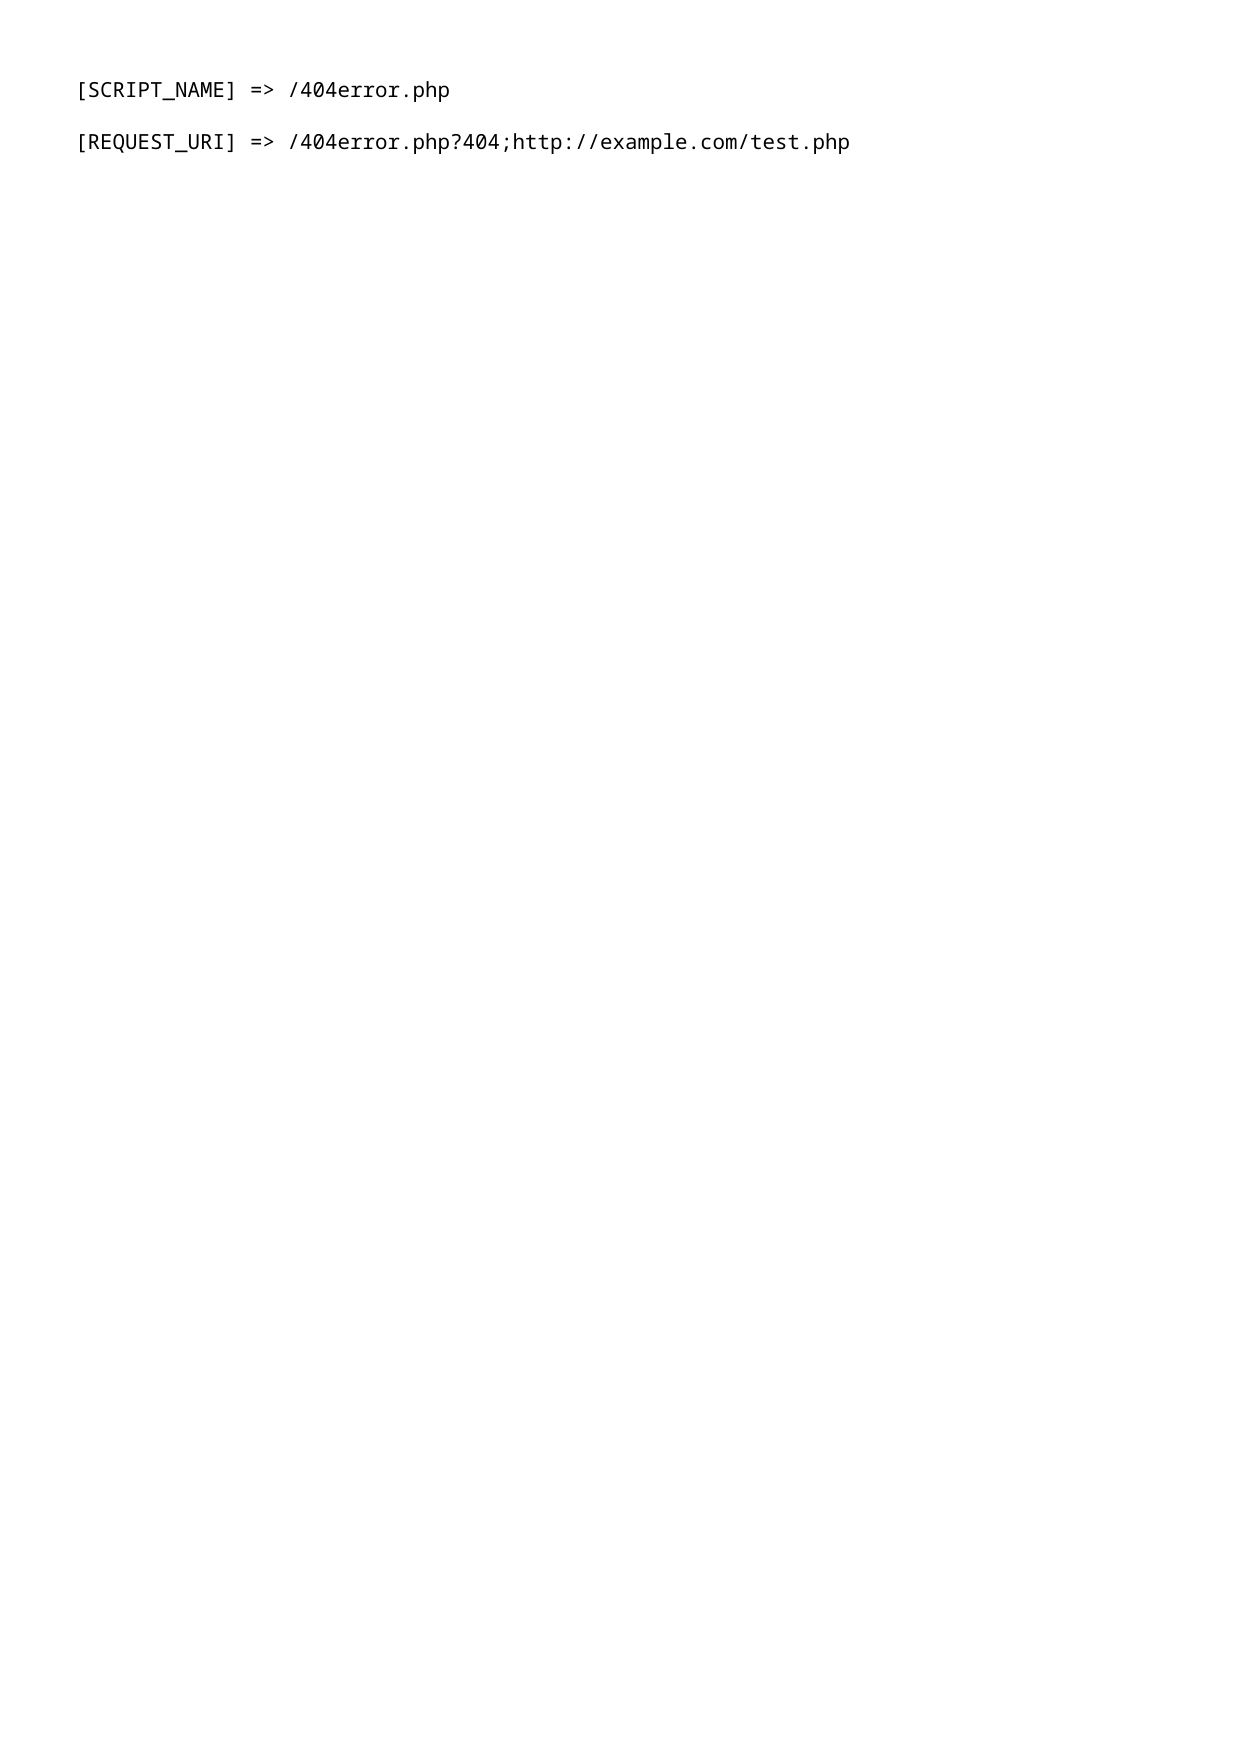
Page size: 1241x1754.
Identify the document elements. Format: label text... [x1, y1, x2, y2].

text [SCRIPT_NAME] => /404error.php [75, 75, 1166, 103]
text [REQUEST_URI] => /404error.php?404;http://example.com/test.php [75, 127, 1166, 155]
